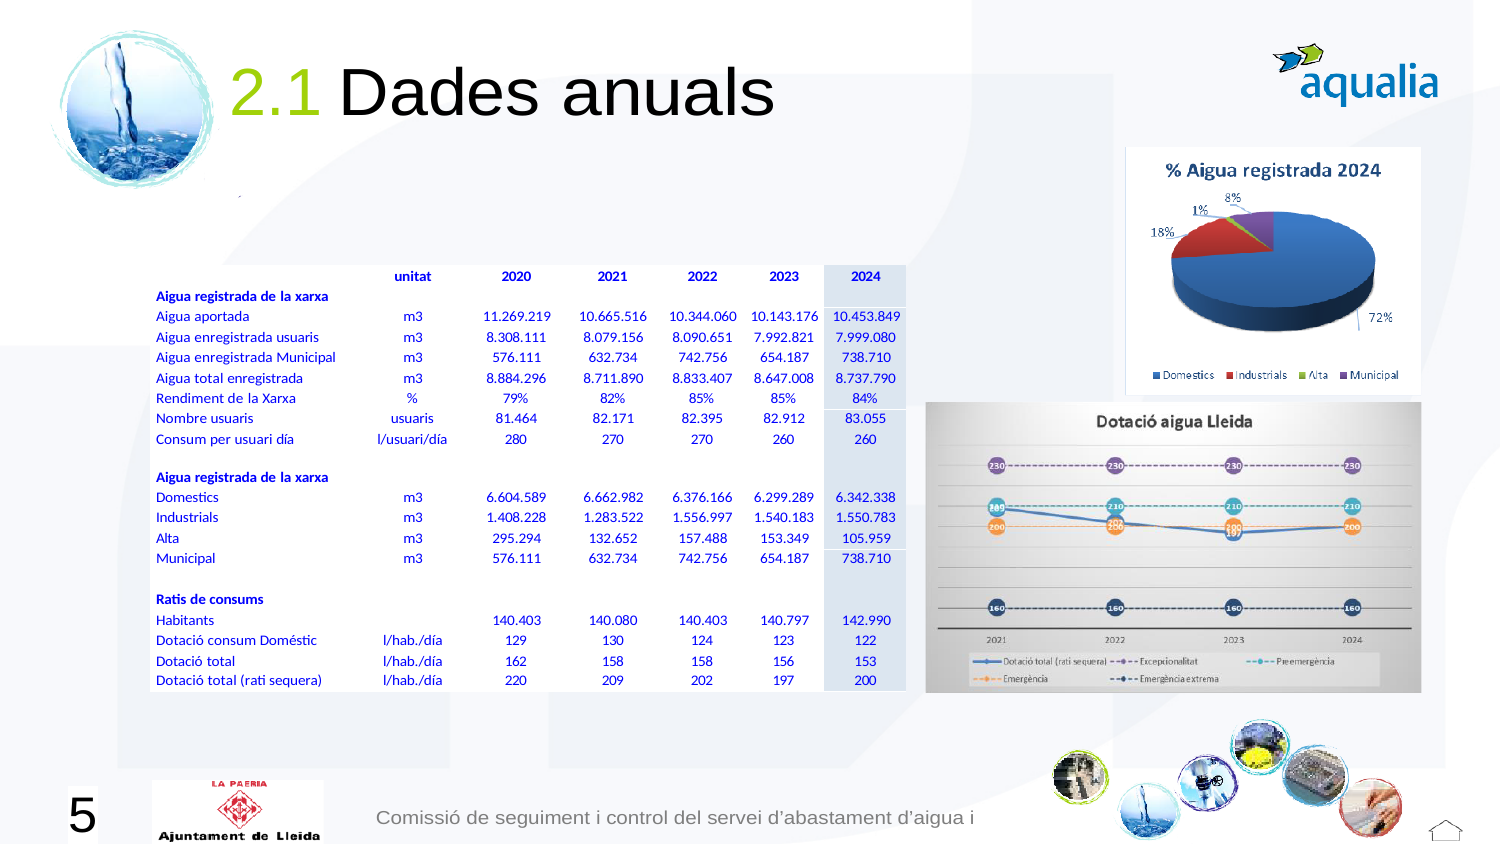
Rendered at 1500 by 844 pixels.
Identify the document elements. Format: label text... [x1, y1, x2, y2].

table_cell 6.376.166 [658, 459, 743, 509]
table_cell 84% [824, 389, 906, 409]
table_cell 85% [658, 389, 743, 409]
table_cell Dotació total [151, 652, 357, 672]
table_cell 157.488 [658, 529, 743, 549]
table_cell 654.187 [744, 550, 824, 580]
table_cell l/hab./día [357, 652, 466, 672]
table_cell 654.187 [744, 348, 824, 369]
table_header 2022 [658, 265, 743, 307]
table_cell 6.662.982 [565, 459, 658, 509]
table_cell 124 [658, 631, 743, 652]
table_cell 8.884.296 [466, 369, 565, 389]
table_cell 197 [744, 672, 824, 691]
table_header 2024 [824, 265, 906, 307]
table_cell Dotació total (rati sequera) [151, 672, 357, 691]
table_cell m3 [357, 369, 466, 389]
table_cell 140.080 [565, 580, 658, 631]
table_cell Industrials [151, 509, 357, 529]
table_cell 123 [744, 631, 824, 652]
table_cell Rendiment de la Xarxa [151, 389, 357, 409]
table_cell 130 [565, 631, 658, 652]
text 5 [68, 786, 98, 844]
table_cell 82.912 [744, 410, 824, 430]
table_header 2023 [744, 265, 824, 307]
subtitle APP [229, 53, 1489, 129]
table_cell Aigua registrada de la xarxa Domestics [151, 459, 357, 509]
table_cell 10.453.849 [824, 308, 906, 328]
table_cell 8.308.111 [466, 328, 565, 348]
table_cell 8.079.156 [565, 328, 658, 348]
table_cell 153.349 [744, 529, 824, 549]
table_header 2021 [565, 265, 658, 307]
table_cell Municipal [151, 550, 357, 580]
table_cell 295.294 [466, 529, 565, 549]
table_cell 742.756 [658, 550, 743, 580]
table_cell 105.959 [824, 529, 906, 549]
table_cell 132.652 [565, 529, 658, 549]
text Comissió de seguiment i control del servei d’abastament d’aigua i [376, 807, 1011, 828]
table_cell m3 [357, 328, 466, 348]
table_cell 10.143.176 [744, 308, 824, 328]
table_cell 632.734 [565, 550, 658, 580]
table_cell l/usuari/día [357, 430, 466, 459]
table_cell 7.992.821 [744, 328, 824, 348]
table_cell [357, 580, 466, 631]
table_cell Aigua total enregistrada [151, 369, 357, 389]
table_cell 140.403 [658, 580, 743, 631]
table_cell Aigua enregistrada usuaris [151, 328, 357, 348]
table_cell 10.665.516 [565, 308, 658, 328]
table_cell Aigua aportada [151, 308, 357, 328]
table_cell Aigua enregistrada Municipal [151, 348, 357, 369]
table_cell 260 [824, 430, 906, 459]
table_cell 7.999.080 [824, 328, 906, 348]
table_cell 260 [744, 430, 824, 459]
table_cell 200 [824, 672, 906, 691]
table_header Aigua registrada de la xarxa [151, 265, 357, 307]
table_cell 142.990 [824, 580, 906, 631]
table_cell m3 [357, 529, 466, 549]
table_cell l/hab./día [357, 672, 466, 691]
table_cell m3 [357, 348, 466, 369]
table_cell 82% [565, 389, 658, 409]
table_cell 11.269.219 [466, 308, 565, 328]
table_cell 1.550.783 [824, 509, 906, 529]
table_cell 6.342.338 [824, 459, 906, 509]
table_cell 576.111 [466, 348, 565, 369]
table_cell 140.797 [744, 580, 824, 631]
table_cell 83.055 [824, 410, 906, 430]
table_cell m3 [357, 308, 466, 328]
table_cell 6.604.589 [466, 459, 565, 509]
table_cell 202 [658, 672, 743, 691]
table_cell 270 [565, 430, 658, 459]
table_cell 1.408.228 [466, 509, 565, 529]
table_cell 8.090.651 [658, 328, 743, 348]
table_header 2020 [466, 265, 565, 307]
table_cell 8.711.890 [565, 369, 658, 389]
table_cell l/hab./día [357, 631, 466, 652]
table_cell 10.344.060 [658, 308, 743, 328]
table_cell 742.756 [658, 348, 743, 369]
table_cell % [357, 389, 466, 409]
table_cell 8.833.407 [658, 369, 743, 389]
table_cell 1.540.183 [744, 509, 824, 529]
table_cell Ratis de consums Habitants [151, 580, 357, 631]
table_cell 153 [824, 652, 906, 672]
table_cell 158 [565, 652, 658, 672]
table_cell 122 [824, 631, 906, 652]
table_cell 129 [466, 631, 565, 652]
table_cell usuaris [357, 410, 466, 430]
table_cell 738.710 [824, 550, 906, 580]
table_cell Nombre usuaris [151, 410, 357, 430]
table_cell 1.283.522 [565, 509, 658, 529]
table_cell 162 [466, 652, 565, 672]
table_cell 738.710 [824, 348, 906, 369]
table_cell 280 [466, 430, 565, 459]
table_cell m3 [357, 550, 466, 580]
table_cell 209 [565, 672, 658, 691]
table_cell 140.403 [466, 580, 565, 631]
table_cell 156 [744, 652, 824, 672]
table_cell 6.299.289 [744, 459, 824, 509]
table_cell 82.395 [658, 410, 743, 430]
table_cell 81.464 [466, 410, 565, 430]
table_cell 79% [466, 389, 565, 409]
table_cell 8.737.790 [824, 369, 906, 389]
table_cell 158 [658, 652, 743, 672]
table_cell m3 [357, 459, 466, 509]
table_header unitat [357, 265, 466, 307]
table_cell 1.556.997 [658, 509, 743, 529]
table_cell Consum per usuari día [151, 430, 357, 459]
table_cell 270 [658, 430, 743, 459]
table_cell 576.111 [466, 550, 565, 580]
table_cell Dotació consum Doméstic [151, 631, 357, 652]
table_cell Alta [151, 529, 357, 549]
table_cell 220 [466, 672, 565, 691]
table_cell 82.171 [565, 410, 658, 430]
table_cell 85% [744, 389, 824, 409]
table_cell m3 [357, 509, 466, 529]
table_cell 632.734 [565, 348, 658, 369]
table_cell 8.647.008 [744, 369, 824, 389]
